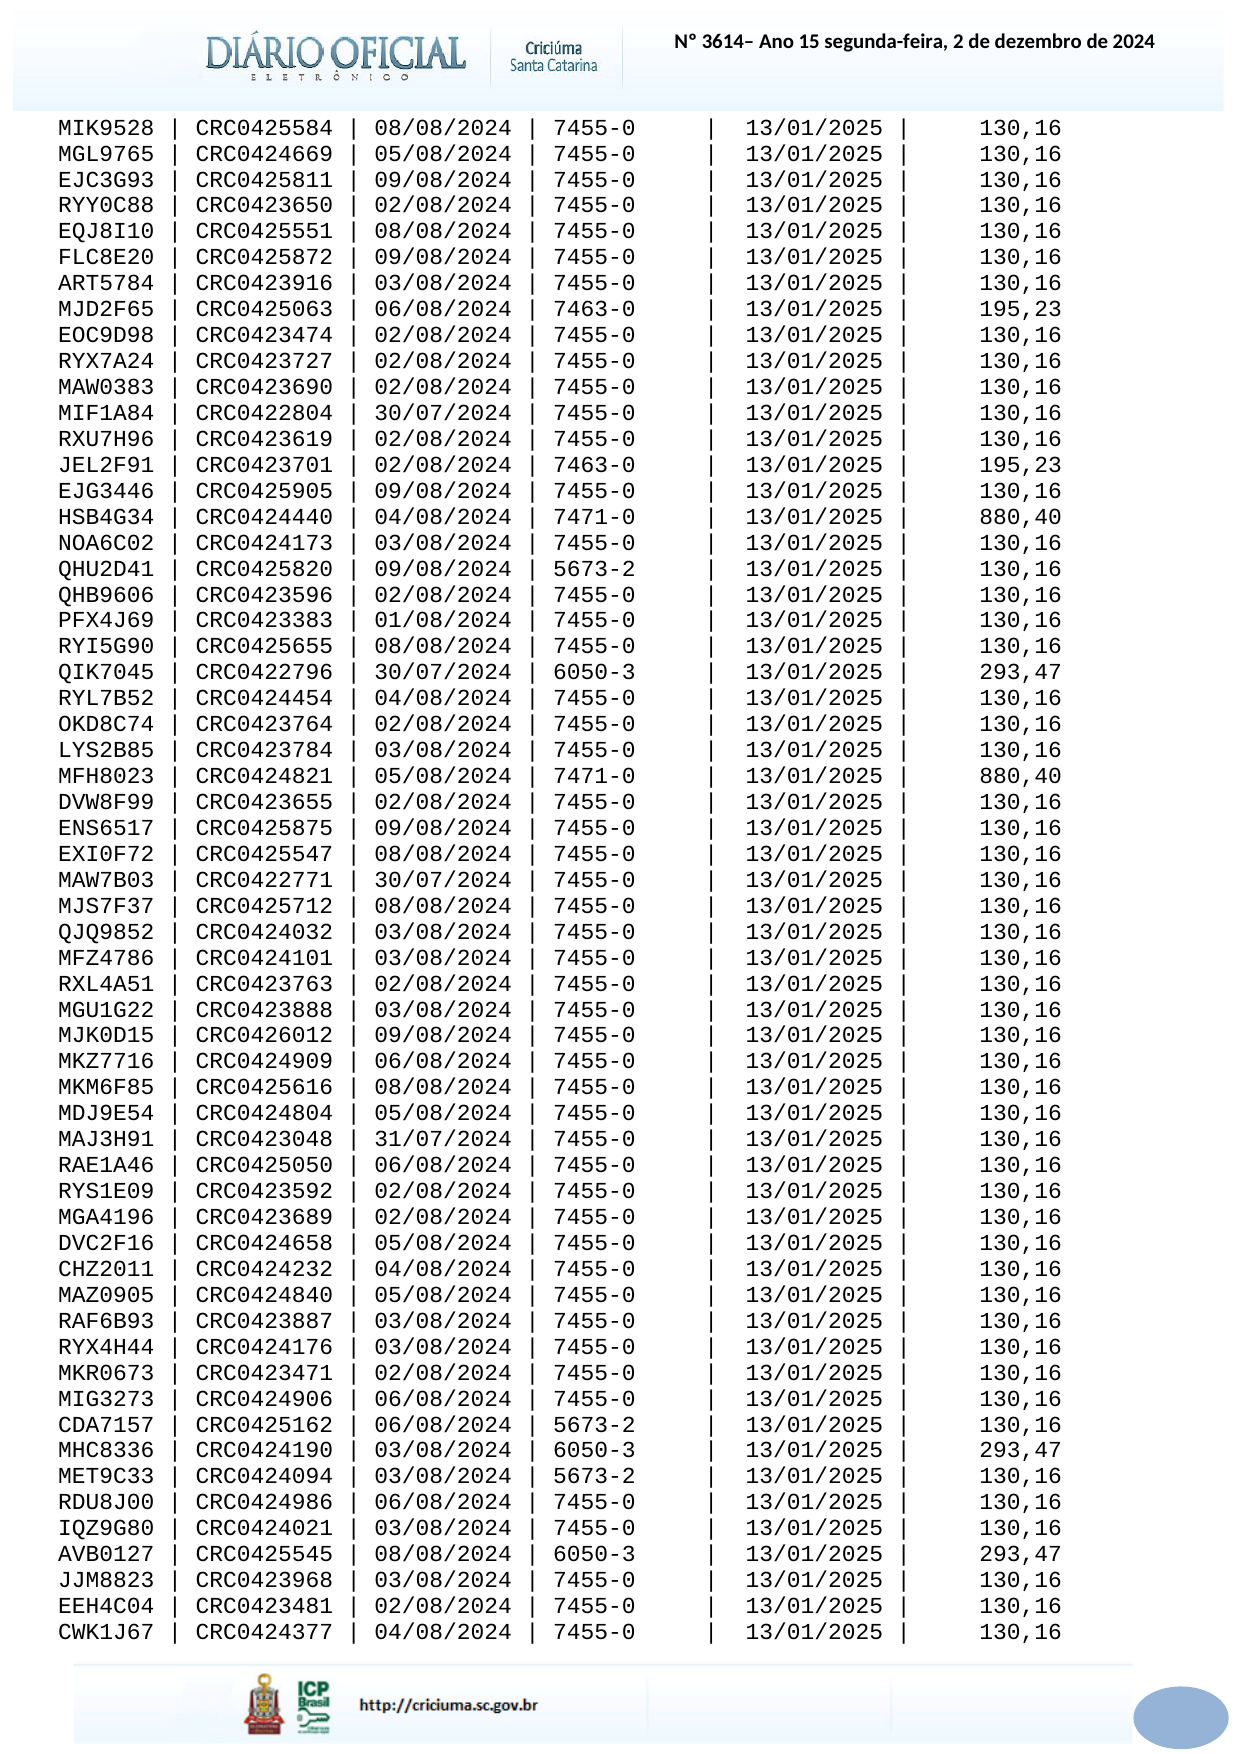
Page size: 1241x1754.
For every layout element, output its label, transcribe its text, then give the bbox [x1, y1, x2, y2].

text MGA4196 | CRC0423689 | 02/08/2024 | 7455-0 | 13/01/2025 | 130,16 [44, 1205, 1181, 1231]
text RDU8J00 | CRC0424986 | 06/08/2024 | 7455-0 | 13/01/2025 | 130,16 [44, 1491, 1181, 1517]
text ART5784 | CRC0423916 | 03/08/2024 | 7455-0 | 13/01/2025 | 130,16 [44, 272, 1181, 298]
text MIG3273 | CRC0424906 | 06/08/2024 | 7455-0 | 13/01/2025 | 130,16 [44, 1387, 1181, 1413]
text MET9C33 | CRC0424094 | 03/08/2024 | 5673-2 | 13/01/2025 | 130,16 [44, 1465, 1181, 1491]
text QJQ9852 | CRC0424032 | 03/08/2024 | 7455-0 | 13/01/2025 | 130,16 [44, 920, 1181, 946]
text CWK1J67 | CRC0424377 | 04/08/2024 | 7455-0 | 13/01/2025 | 130,16 [44, 1620, 1181, 1646]
text RAE1A46 | CRC0425050 | 06/08/2024 | 7455-0 | 13/01/2025 | 130,16 [44, 1153, 1181, 1179]
text MGU1G22 | CRC0423888 | 03/08/2024 | 7455-0 | 13/01/2025 | 130,16 [44, 998, 1181, 1024]
text DVC2F16 | CRC0424658 | 05/08/2024 | 7455-0 | 13/01/2025 | 130,16 [44, 1231, 1181, 1257]
text RXL4A51 | CRC0423763 | 02/08/2024 | 7455-0 | 13/01/2025 | 130,16 [44, 972, 1181, 998]
text MAZ0905 | CRC0424840 | 05/08/2024 | 7455-0 | 13/01/2025 | 130,16 [44, 1283, 1181, 1309]
text MFZ4786 | CRC0424101 | 03/08/2024 | 7455-0 | 13/01/2025 | 130,16 [44, 946, 1181, 972]
text MJS7F37 | CRC0425712 | 08/08/2024 | 7455-0 | 13/01/2025 | 130,16 [44, 894, 1181, 920]
text MAW0383 | CRC0423690 | 02/08/2024 | 7455-0 | 13/01/2025 | 130,16 [44, 375, 1181, 401]
text RAF6B93 | CRC0423887 | 03/08/2024 | 7455-0 | 13/01/2025 | 130,16 [44, 1309, 1181, 1335]
text MJK0D15 | CRC0426012 | 09/08/2024 | 7455-0 | 13/01/2025 | 130,16 [44, 1024, 1181, 1050]
text HSB4G34 | CRC0424440 | 04/08/2024 | 7471-0 | 13/01/2025 | 880,40 [44, 505, 1181, 531]
text EEH4C04 | CRC0423481 | 02/08/2024 | 7455-0 | 13/01/2025 | 130,16 [44, 1594, 1181, 1620]
text MKZ7716 | CRC0424909 | 06/08/2024 | 7455-0 | 13/01/2025 | 130,16 [44, 1050, 1181, 1076]
text RYI5G90 | CRC0425655 | 08/08/2024 | 7455-0 | 13/01/2025 | 130,16 [44, 635, 1181, 661]
text RYX7A24 | CRC0423727 | 02/08/2024 | 7455-0 | 13/01/2025 | 130,16 [44, 349, 1181, 375]
text CHZ2011 | CRC0424232 | 04/08/2024 | 7455-0 | 13/01/2025 | 130,16 [44, 1257, 1181, 1283]
text QHB9606 | CRC0423596 | 02/08/2024 | 7455-0 | 13/01/2025 | 130,16 [44, 583, 1181, 609]
text DVW8F99 | CRC0423655 | 02/08/2024 | 7455-0 | 13/01/2025 | 130,16 [44, 790, 1181, 816]
text MAJ3H91 | CRC0423048 | 31/07/2024 | 7455-0 | 13/01/2025 | 130,16 [44, 1128, 1181, 1153]
text LYS2B85 | CRC0423784 | 03/08/2024 | 7455-0 | 13/01/2025 | 130,16 [44, 738, 1181, 764]
text JEL2F91 | CRC0423701 | 02/08/2024 | 7463-0 | 13/01/2025 | 195,23 [44, 453, 1181, 479]
text MHC8336 | CRC0424190 | 03/08/2024 | 6050-3 | 13/01/2025 | 293,47 [44, 1439, 1181, 1465]
text MIF1A84 | CRC0422804 | 30/07/2024 | 7455-0 | 13/01/2025 | 130,16 [44, 401, 1181, 427]
text AVB0127 | CRC0425545 | 08/08/2024 | 6050-3 | 13/01/2025 | 293,47 [44, 1543, 1181, 1568]
text OKD8C74 | CRC0423764 | 02/08/2024 | 7455-0 | 13/01/2025 | 130,16 [44, 713, 1181, 738]
text RYX4H44 | CRC0424176 | 03/08/2024 | 7455-0 | 13/01/2025 | 130,16 [44, 1335, 1181, 1361]
text MAW7B03 | CRC0422771 | 30/07/2024 | 7455-0 | 13/01/2025 | 130,16 [44, 868, 1181, 894]
text QHU2D41 | CRC0425820 | 09/08/2024 | 5673-2 | 13/01/2025 | 130,16 [44, 557, 1181, 583]
text MJD2F65 | CRC0425063 | 06/08/2024 | 7463-0 | 13/01/2025 | 195,23 [44, 298, 1181, 323]
text PFX4J69 | CRC0423383 | 01/08/2024 | 7455-0 | 13/01/2025 | 130,16 [44, 609, 1181, 635]
text RYS1E09 | CRC0423592 | 02/08/2024 | 7455-0 | 13/01/2025 | 130,16 [44, 1179, 1181, 1205]
text RYY0C88 | CRC0423650 | 02/08/2024 | 7455-0 | 13/01/2025 | 130,16 [44, 194, 1181, 220]
text NOA6C02 | CRC0424173 | 03/08/2024 | 7455-0 | 13/01/2025 | 130,16 [44, 531, 1181, 557]
text MIK9528 | CRC0425584 | 08/08/2024 | 7455-0 | 13/01/2025 | 130,16 [44, 116, 1181, 142]
text JJM8823 | CRC0423968 | 03/08/2024 | 7455-0 | 13/01/2025 | 130,16 [44, 1568, 1181, 1594]
text ENS6517 | CRC0425875 | 09/08/2024 | 7455-0 | 13/01/2025 | 130,16 [44, 816, 1181, 842]
text QIK7045 | CRC0422796 | 30/07/2024 | 6050-3 | 13/01/2025 | 293,47 [44, 661, 1181, 687]
text FLC8E20 | CRC0425872 | 09/08/2024 | 7455-0 | 13/01/2025 | 130,16 [44, 246, 1181, 272]
text MFH8023 | CRC0424821 | 05/08/2024 | 7471-0 | 13/01/2025 | 880,40 [44, 764, 1181, 790]
text IQZ9G80 | CRC0424021 | 03/08/2024 | 7455-0 | 13/01/2025 | 130,16 [44, 1517, 1181, 1543]
text EXI0F72 | CRC0425547 | 08/08/2024 | 7455-0 | 13/01/2025 | 130,16 [44, 842, 1181, 868]
text EJC3G93 | CRC0425811 | 09/08/2024 | 7455-0 | 13/01/2025 | 130,16 [44, 168, 1181, 194]
text RYL7B52 | CRC0424454 | 04/08/2024 | 7455-0 | 13/01/2025 | 130,16 [44, 687, 1181, 713]
text CDA7157 | CRC0425162 | 06/08/2024 | 5673-2 | 13/01/2025 | 130,16 [44, 1413, 1181, 1439]
text MDJ9E54 | CRC0424804 | 05/08/2024 | 7455-0 | 13/01/2025 | 130,16 [44, 1102, 1181, 1128]
text EJG3446 | CRC0425905 | 09/08/2024 | 7455-0 | 13/01/2025 | 130,16 [44, 479, 1181, 505]
text EOC9D98 | CRC0423474 | 02/08/2024 | 7455-0 | 13/01/2025 | 130,16 [44, 323, 1181, 349]
text EQJ8I10 | CRC0425551 | 08/08/2024 | 7455-0 | 13/01/2025 | 130,16 [44, 220, 1181, 246]
text RXU7H96 | CRC0423619 | 02/08/2024 | 7455-0 | 13/01/2025 | 130,16 [44, 427, 1181, 453]
text MGL9765 | CRC0424669 | 05/08/2024 | 7455-0 | 13/01/2025 | 130,16 [44, 142, 1181, 168]
text MKR0673 | CRC0423471 | 02/08/2024 | 7455-0 | 13/01/2025 | 130,16 [44, 1361, 1181, 1387]
text MKM6F85 | CRC0425616 | 08/08/2024 | 7455-0 | 13/01/2025 | 130,16 [44, 1076, 1181, 1102]
